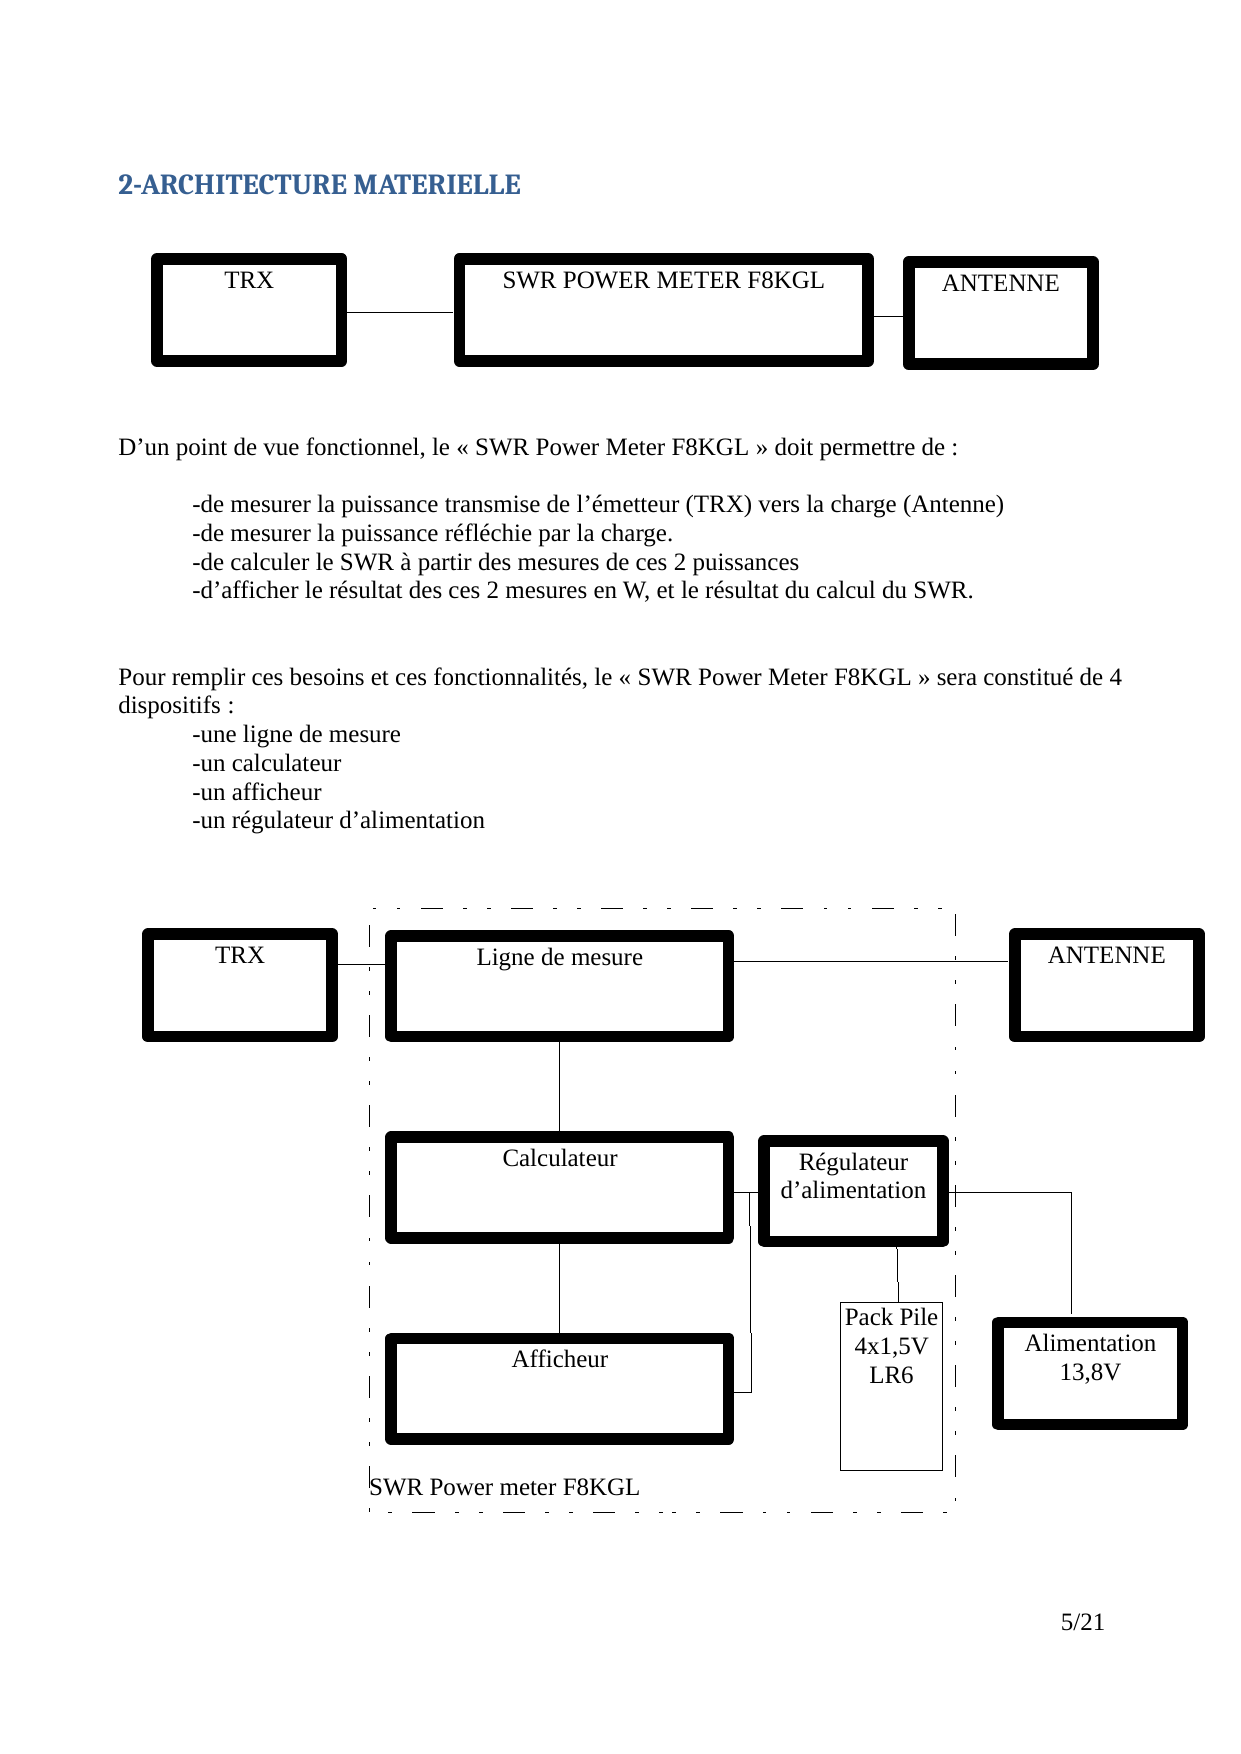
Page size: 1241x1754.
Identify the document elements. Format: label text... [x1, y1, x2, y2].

text -de calculer le SWR à partir des mesures de ces 2 puissances [118, 547, 1122, 575]
text -une ligne de mesure [118, 719, 1122, 748]
text Pour remplir ces besoins et ces fonctionnalités, le « SWR Power Meter F8KGL » sera constitué de 4 dispositifs : [118, 662, 1122, 719]
text -un régulateur d’alimentation [118, 805, 1122, 834]
subtitle 2-ARCHITECTURE MATERIELLE [118, 168, 1122, 202]
text -de mesurer la puissance transmise de l’émetteur (TRX) vers la charge (Antenne) [118, 489, 1122, 518]
text -d’afficher le résultat des ces 2 mesures en W, et le résultat du calcul du SWR. [118, 575, 1122, 604]
text -de mesurer la puissance réfléchie par la charge. [118, 518, 1122, 547]
text -un afficheur [118, 777, 1122, 805]
text D’un point de vue fonctionnel, le « SWR Power Meter F8KGL » doit permettre de : [118, 432, 1122, 460]
text -un calculateur [118, 748, 1122, 777]
